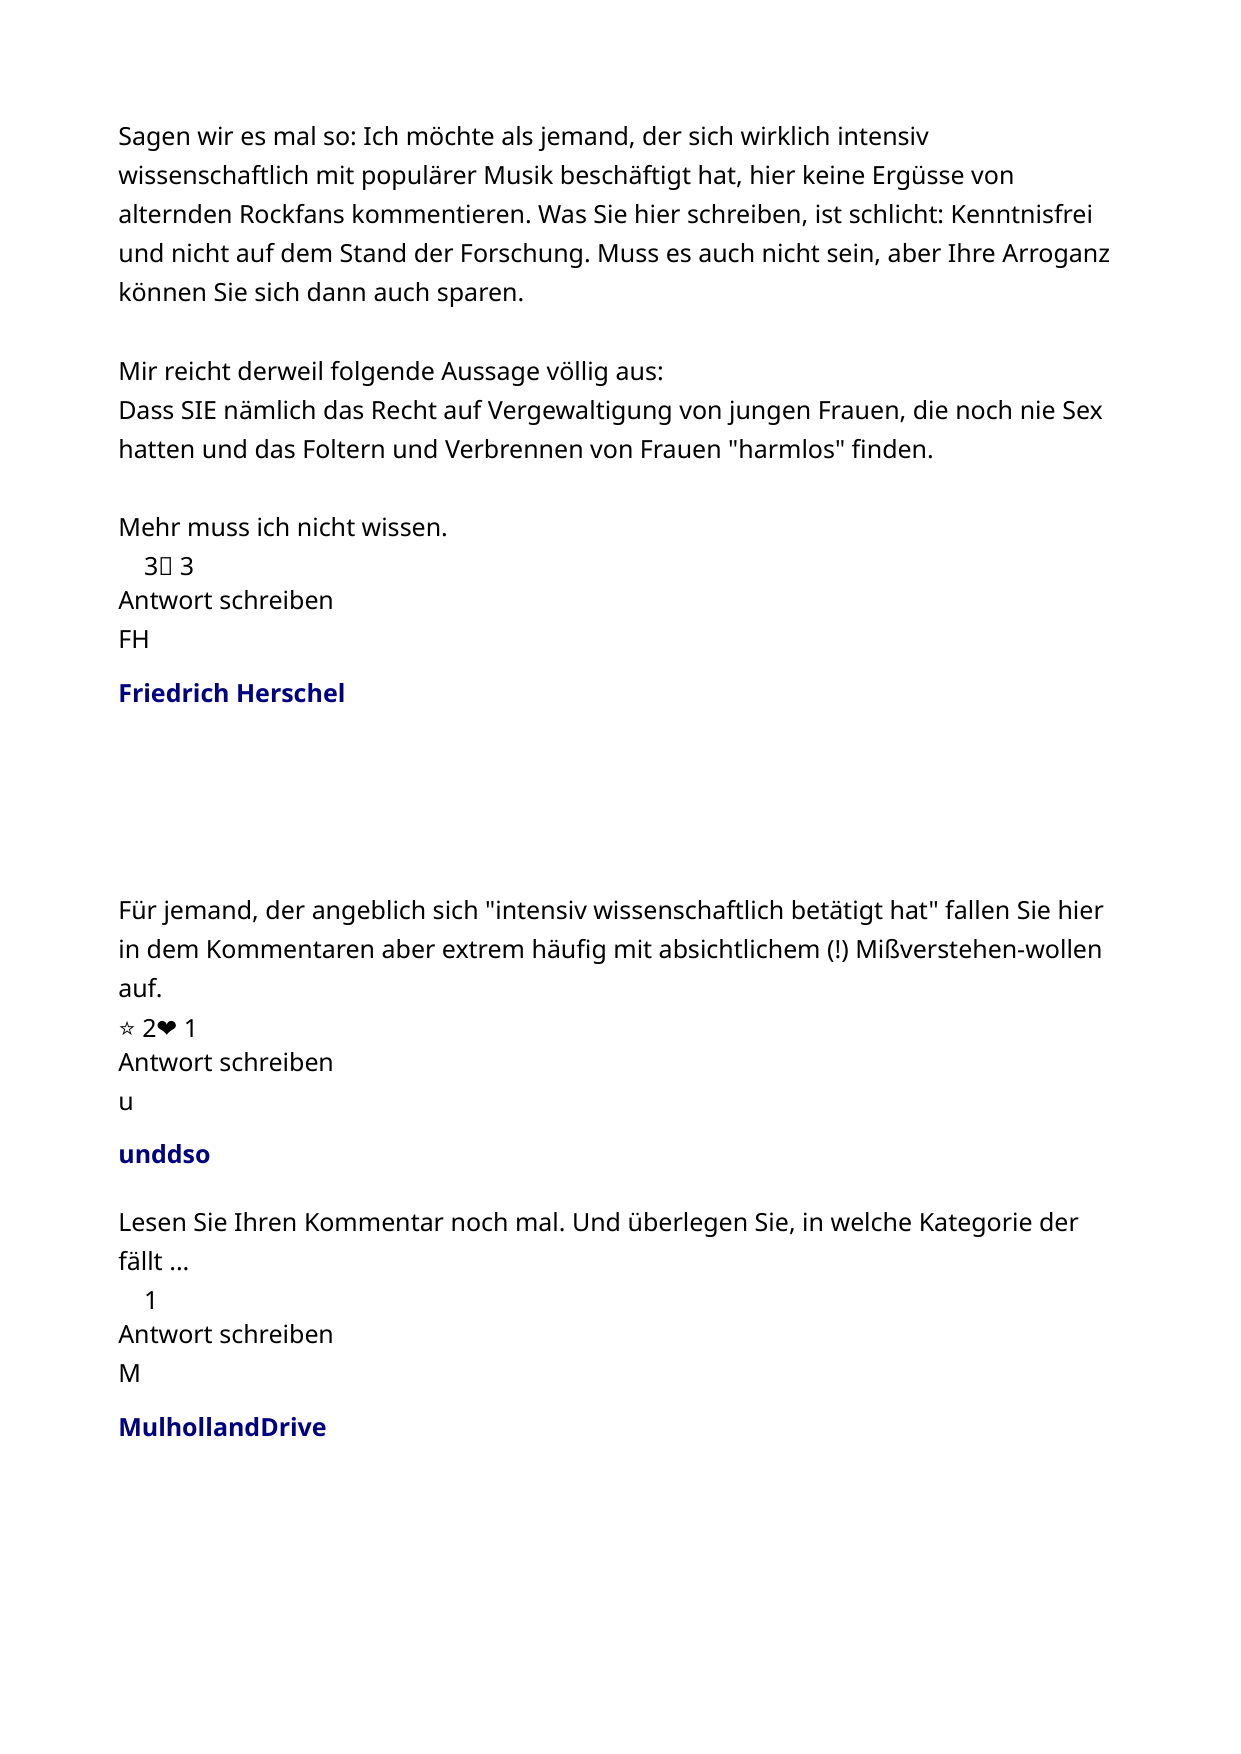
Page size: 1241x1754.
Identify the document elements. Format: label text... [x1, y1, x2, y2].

subtitle Friedrich Herschel [118, 676, 1122, 710]
subtitle unddso [118, 1137, 1122, 1171]
text FH [118, 622, 1122, 656]
text Lesen Sie Ihren Kommentar noch mal. Und überlegen Sie, in welche Kategorie der fällt ... [118, 1204, 1122, 1277]
text Für jemand, der angeblich sich "intensiv wissenschaftlich betätigt hat" fallen Sie hier in dem Kommentaren aber extrem häufig mit absichtlichem (!) Mißverstehen-wollen auf. [118, 893, 1122, 1005]
text 🤨 1 [118, 1283, 1122, 1317]
text 🙁 3🤨 3 [118, 549, 1122, 583]
text u [118, 1083, 1122, 1117]
text Sagen wir es mal so: Ich möchte als jemand, der sich wirklich intensiv wissenschaftlich mit populärer Musik beschäftigt hat, hier keine Ergüsse von alternden Rockfans kommentieren. Was Sie hier schreiben, ist schlicht: Kenntnisfrei und nicht auf dem Stand der Forschung. Muss es auch nicht sein, aber Ihre Arroganz können Sie sich dann auch sparen. Mir reicht derweil folgende Aussage völlig aus: Dass SIE nämlich das Recht auf Vergewaltigung von jungen Frauen, die noch nie Sex hatten und das Foltern und Verbrennen von Frauen "harmlos" finden. Mehr muss ich nicht wissen. [118, 118, 1122, 544]
subtitle MulhollandDrive [118, 1409, 1122, 1444]
text M [118, 1356, 1122, 1390]
text Antwort schreiben [118, 1317, 1122, 1351]
text Antwort schreiben [118, 1044, 1122, 1078]
text Antwort schreiben [118, 583, 1122, 617]
text ⭐️ 2❤️ 1 [118, 1010, 1122, 1044]
